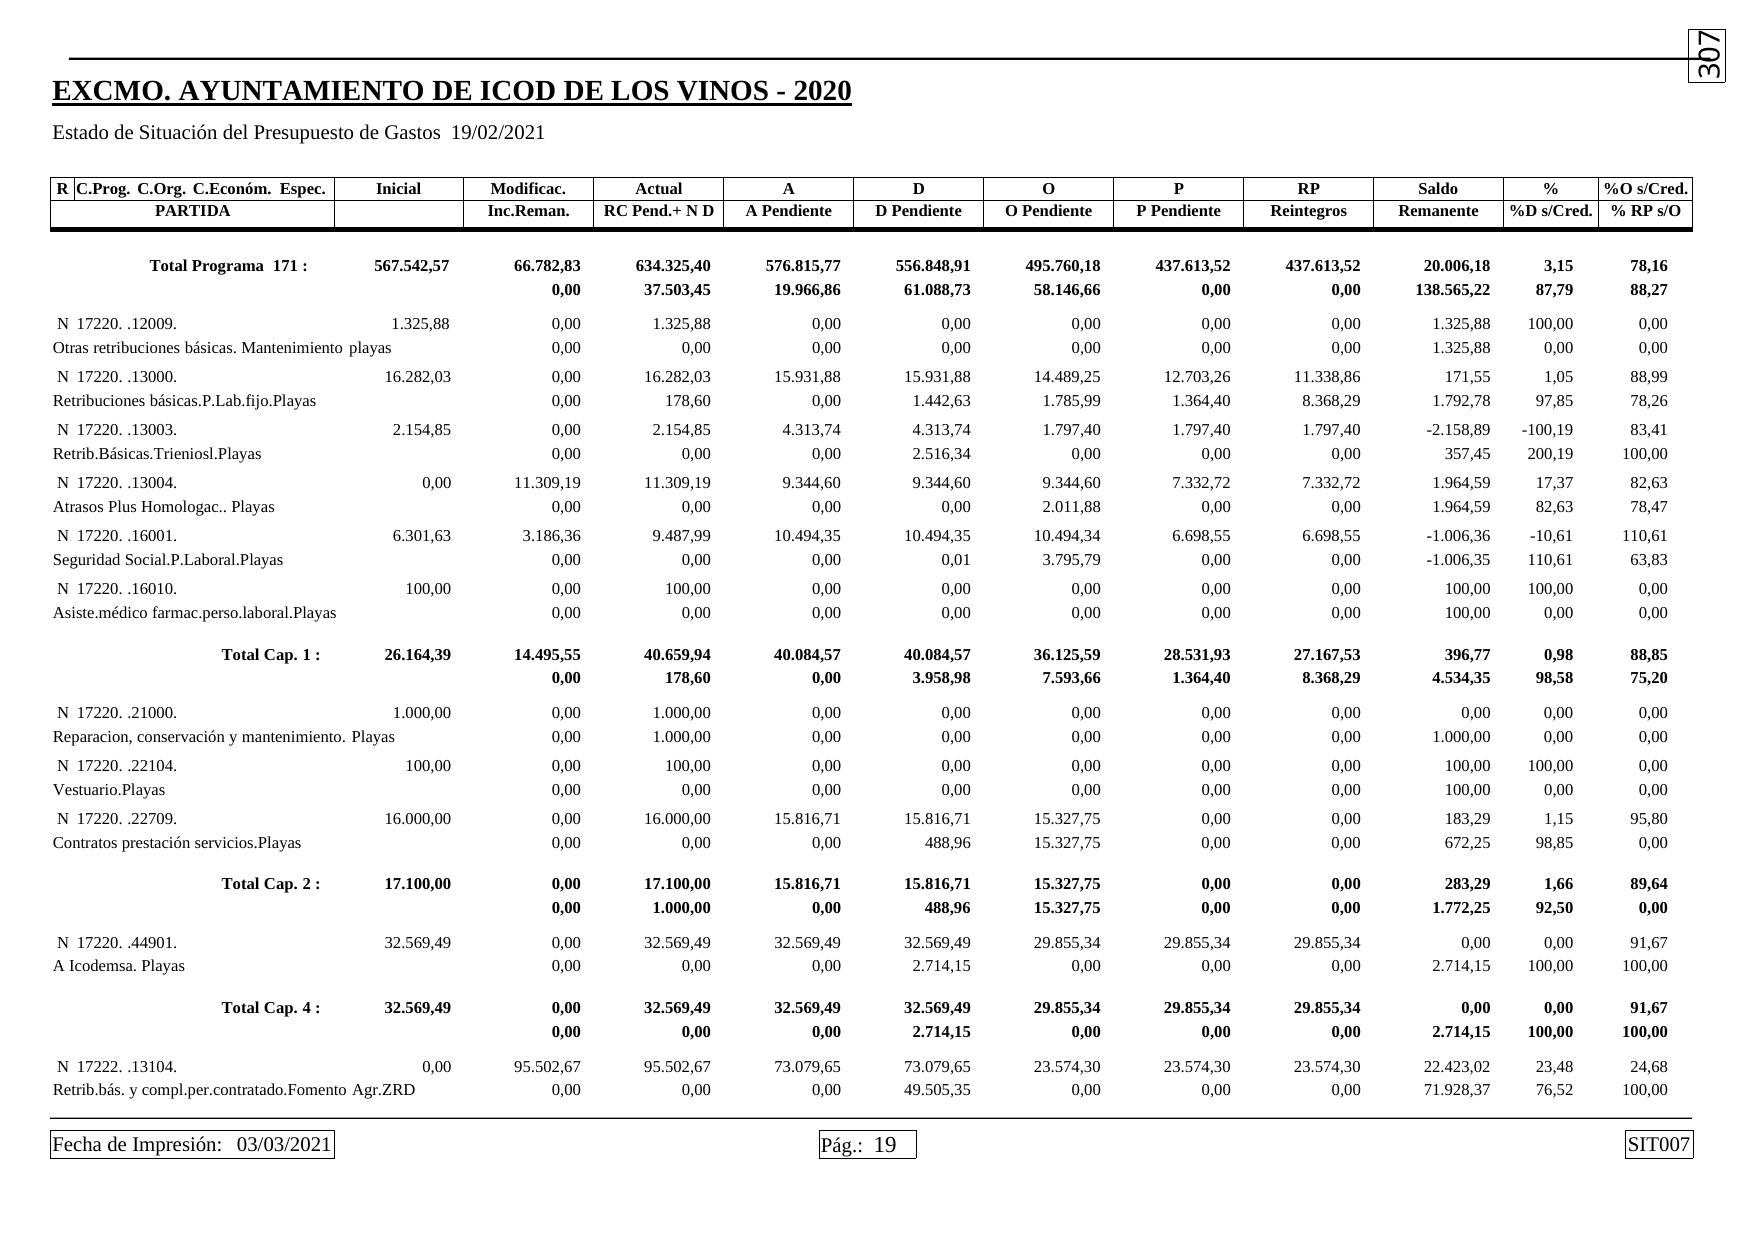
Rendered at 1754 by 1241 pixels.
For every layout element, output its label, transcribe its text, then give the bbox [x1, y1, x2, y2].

table_cell 0,00 [1506, 725, 1597, 751]
table_cell 0,00 [997, 751, 1127, 778]
table_cell 6.698,55 [1127, 521, 1257, 548]
table_cell [48, 278, 482, 307]
table_cell 0,00 [867, 601, 997, 633]
table_cell 0,00 [1257, 336, 1387, 362]
table_cell 29.855,34 [997, 925, 1127, 954]
table_cell 0,00 [348, 1049, 482, 1078]
table_cell 7.332,72 [1257, 468, 1387, 495]
table_cell 29.855,34 [1127, 925, 1257, 954]
table_cell Total Cap. 1 : [48, 634, 348, 666]
table_cell 672,25 [1387, 831, 1506, 863]
table_cell 0,00 [607, 954, 737, 987]
table_cell Asiste.médico farmac.perso.laboral.Playas [48, 601, 348, 633]
table_cell 100,00 [1506, 1020, 1597, 1049]
table_cell 1.442,63 [867, 389, 997, 415]
table_cell [348, 666, 482, 695]
table_cell 10.494,34 [997, 521, 1127, 548]
table_cell 1.792,78 [1387, 389, 1506, 415]
table_cell 2.154,85 [607, 415, 737, 442]
table_cell 0,00 [1127, 336, 1257, 362]
table_cell O Pendiente [984, 201, 1113, 227]
table_cell 0,00 [1127, 548, 1257, 574]
table_cell 0,00 [737, 896, 867, 925]
table_cell 23.574,30 [1127, 1049, 1257, 1078]
table_cell Inc.Reman. [464, 201, 593, 227]
table_cell 0,00 [607, 442, 737, 468]
table_header R [51, 178, 74, 200]
table_header C.Prog. C.Org. C.Económ. Espec. [75, 178, 334, 200]
table_cell 0,00 [482, 495, 607, 521]
table_header 495.760,18 [997, 251, 1127, 277]
table_cell 9.487,99 [607, 521, 737, 548]
table_cell 1.325,88 [1387, 307, 1506, 336]
table_cell 0,00 [737, 601, 867, 633]
table_cell 3.795,79 [997, 548, 1127, 574]
table_cell 24,68 [1597, 1049, 1673, 1078]
table_cell 19.966,86 [737, 278, 867, 307]
table_cell 1.000,00 [1387, 725, 1506, 751]
table_cell 2.714,15 [867, 1020, 997, 1049]
table_cell 0,00 [482, 307, 607, 336]
table_cell 95,80 [1597, 804, 1673, 831]
table_cell PARTIDA [51, 201, 334, 227]
table_cell [48, 666, 348, 695]
table_cell 0,00 [607, 778, 737, 804]
table_cell Playas [348, 725, 482, 751]
table_cell 0,00 [737, 442, 867, 468]
table_cell 15.931,88 [867, 362, 997, 389]
table_cell 32.569,49 [348, 987, 482, 1020]
table_cell 15.327,75 [997, 896, 1127, 925]
table_cell 1.772,25 [1387, 896, 1506, 925]
table_cell 110,61 [1597, 521, 1673, 548]
table_cell -1.006,35 [1387, 548, 1506, 574]
table_cell 0,00 [482, 831, 607, 863]
table_cell 0,00 [737, 1078, 867, 1104]
table_cell 11.338,86 [1257, 362, 1387, 389]
table_cell 0,00 [1506, 778, 1597, 804]
table_cell 100,00 [607, 574, 737, 601]
table_cell N 17220. .13004. [48, 468, 348, 495]
table_cell 0,00 [482, 925, 607, 954]
table_cell 7.332,72 [1127, 468, 1257, 495]
table_cell 0,00 [482, 725, 607, 751]
table_cell 78,47 [1597, 495, 1673, 521]
table_cell 0,00 [737, 725, 867, 751]
table_cell 0,00 [737, 666, 867, 695]
table_cell 0,00 [737, 1020, 867, 1049]
table_cell 0,00 [737, 548, 867, 574]
table_cell [348, 778, 482, 804]
table_cell 17.100,00 [607, 863, 737, 896]
table_cell 100,00 [1597, 954, 1673, 987]
table_cell 0,00 [737, 954, 867, 987]
table_cell 32.569,49 [607, 987, 737, 1020]
table_cell 0,00 [1387, 925, 1506, 954]
table_cell 0,00 [482, 362, 607, 389]
table_cell 23.574,30 [997, 1049, 1127, 1078]
table_cell 40.084,57 [737, 634, 867, 666]
table_cell [348, 442, 482, 468]
table_cell 98,85 [1506, 831, 1597, 863]
table_cell 97,85 [1506, 389, 1597, 415]
table_cell 37.503,45 [607, 278, 737, 307]
table_cell 0,00 [1127, 601, 1257, 633]
table_cell 29.855,34 [1127, 987, 1257, 1020]
table_cell 9.344,60 [867, 468, 997, 495]
table_cell Vestuario.Playas [48, 778, 348, 804]
table_cell 178,60 [607, 666, 737, 695]
table_cell 0,00 [1597, 725, 1673, 751]
table_cell 40.659,94 [607, 634, 737, 666]
table_cell 0,00 [1257, 725, 1387, 751]
table_cell 8.368,29 [1257, 389, 1387, 415]
table_cell [48, 1020, 348, 1049]
table_cell % RP s/O [1599, 201, 1692, 227]
table_cell 32.569,49 [867, 925, 997, 954]
table_cell 0,00 [482, 804, 607, 831]
table_cell N 17220. .44901. [48, 925, 348, 954]
table_cell 283,29 [1387, 863, 1506, 896]
table_cell 0,00 [997, 725, 1127, 751]
table_cell 0,00 [1257, 954, 1387, 987]
table_cell 0,00 [1257, 778, 1387, 804]
table_cell D Pendiente [854, 201, 983, 227]
table_cell 0,00 [482, 987, 607, 1020]
table_cell Contratos prestación servicios.Playas [48, 831, 348, 863]
table_cell 0,00 [1597, 751, 1673, 778]
table_cell 0,00 [867, 495, 997, 521]
table_cell 0,00 [997, 574, 1127, 601]
table_cell N 17220. .16001. [48, 521, 348, 548]
table_cell 4.534,35 [1387, 666, 1506, 695]
table_cell [335, 201, 463, 227]
table_cell 3.958,98 [867, 666, 997, 695]
table_cell 32.569,49 [737, 987, 867, 1020]
table_cell 1.325,88 [607, 307, 737, 336]
table_cell 1.364,40 [1127, 666, 1257, 695]
table_cell 0,00 [1257, 307, 1387, 336]
table_cell Remanente [1374, 201, 1503, 227]
table_cell 0,00 [1506, 987, 1597, 1020]
table_cell 0,00 [867, 336, 997, 362]
table_cell 0,00 [1257, 1020, 1387, 1049]
table_header 20.006,18 [1387, 251, 1506, 277]
table_cell 8.368,29 [1257, 666, 1387, 695]
table_header A [724, 178, 853, 200]
table_cell 0,00 [737, 778, 867, 804]
table_cell 100,00 [1506, 954, 1597, 987]
table_cell 73.079,65 [737, 1049, 867, 1078]
table_cell 15.816,71 [867, 804, 997, 831]
table_cell 100,00 [1387, 751, 1506, 778]
table_cell 9.344,60 [737, 468, 867, 495]
table_cell 0,00 [1127, 896, 1257, 925]
table_cell 1.000,00 [607, 896, 737, 925]
table_cell 2.714,15 [1387, 1020, 1506, 1049]
table_cell 0,00 [1597, 574, 1673, 601]
table_cell 0,01 [867, 548, 997, 574]
table_header 556.848,91 [867, 251, 997, 277]
table_cell [348, 601, 482, 633]
table_cell 15.816,71 [737, 863, 867, 896]
table_cell 0,00 [737, 574, 867, 601]
table_cell 0,00 [737, 751, 867, 778]
table_cell 0,00 [997, 442, 1127, 468]
table_cell 75,20 [1597, 666, 1673, 695]
table_cell 0,00 [1257, 896, 1387, 925]
table_cell 15.931,88 [737, 362, 867, 389]
table_cell 0,00 [1257, 751, 1387, 778]
table_cell N 17220. .22709. [48, 804, 348, 831]
table_cell 1,15 [1506, 804, 1597, 831]
table_cell 0,00 [1257, 804, 1387, 831]
table_cell 0,00 [1127, 831, 1257, 863]
table_cell 171,55 [1387, 362, 1506, 389]
table_cell 183,29 [1387, 804, 1506, 831]
table_cell 0,00 [482, 695, 607, 724]
table_cell 1,66 [1506, 863, 1597, 896]
table_cell 6.301,63 [348, 521, 482, 548]
table_cell 0,00 [1597, 695, 1673, 724]
table_cell 0,00 [997, 307, 1127, 336]
table_cell 0,00 [1387, 695, 1506, 724]
table_cell 0,00 [997, 1020, 1127, 1049]
table_cell 88,99 [1597, 362, 1673, 389]
table_cell [348, 954, 482, 987]
table_cell 0,00 [607, 831, 737, 863]
table_cell 58.146,66 [997, 278, 1127, 307]
table_header 576.815,77 [737, 251, 867, 277]
table_cell 0,00 [1597, 307, 1673, 336]
table_cell 2.714,15 [867, 954, 997, 987]
table_cell 0,00 [1127, 307, 1257, 336]
table_cell 0,00 [482, 415, 607, 442]
table_cell 0,00 [482, 778, 607, 804]
table_cell 83,41 [1597, 415, 1673, 442]
table_cell 1.797,40 [997, 415, 1127, 442]
table_cell 100,00 [1506, 574, 1597, 601]
table_cell 0,00 [997, 954, 1127, 987]
table_cell 15.327,75 [997, 863, 1127, 896]
table_cell 82,63 [1506, 495, 1597, 521]
table_cell 32.569,49 [348, 925, 482, 954]
table_cell 0,00 [1257, 495, 1387, 521]
table_cell 0,00 [1127, 1078, 1257, 1104]
table_cell N 17220. .16010. [48, 574, 348, 601]
table_cell 23,48 [1506, 1049, 1597, 1078]
table_header 634.325,40 [607, 251, 737, 277]
table_cell 0,00 [1257, 278, 1387, 307]
table_header 3,15 [1506, 251, 1597, 277]
table_cell 0,00 [482, 548, 607, 574]
table_cell 95.502,67 [482, 1049, 607, 1078]
table_cell 32.569,49 [737, 925, 867, 954]
table_cell 3.186,36 [482, 521, 607, 548]
table_cell 0,00 [482, 751, 607, 778]
table_cell 89,64 [1597, 863, 1673, 896]
table_cell RC Pend.+ N D [594, 201, 723, 227]
table_cell 357,45 [1387, 442, 1506, 468]
subtitle EXCMO. AYUNTAMIENTO DE ICOD DE LOS VINOS - 2020 [52, 73, 1704, 107]
table_cell 0,00 [1127, 495, 1257, 521]
table_cell 63,83 [1597, 548, 1673, 574]
table_cell 40.084,57 [867, 634, 997, 666]
table_cell 27.167,53 [1257, 634, 1387, 666]
table_cell 16.000,00 [348, 804, 482, 831]
table_cell 0,00 [482, 278, 607, 307]
table_cell 16.282,03 [607, 362, 737, 389]
table_cell 32.569,49 [867, 987, 997, 1020]
table_cell 100,00 [607, 751, 737, 778]
table_cell 0,98 [1506, 634, 1597, 666]
table_cell 0,00 [1257, 548, 1387, 574]
table_cell 0,00 [1127, 954, 1257, 987]
table_cell 88,85 [1597, 634, 1673, 666]
table_cell 0,00 [1506, 601, 1597, 633]
table_cell 1.325,88 [1387, 336, 1506, 362]
table_cell 61.088,73 [867, 278, 997, 307]
table_cell Retrib.bás. y compl.per.contratado.Fomento [48, 1078, 348, 1104]
table_cell 49.505,35 [867, 1078, 997, 1104]
table_cell 17,37 [1506, 468, 1597, 495]
table_cell 29.855,34 [1257, 925, 1387, 954]
table_cell 0,00 [1257, 863, 1387, 896]
table_cell 7.593,66 [997, 666, 1127, 695]
table_cell 1.785,99 [997, 389, 1127, 415]
table_cell 16.000,00 [607, 804, 737, 831]
table_cell 0,00 [1257, 695, 1387, 724]
table_cell 0,00 [482, 1078, 607, 1104]
table_cell 0,00 [607, 1020, 737, 1049]
table_cell 0,00 [1506, 336, 1597, 362]
table_header 437.613,52 [1257, 251, 1387, 277]
table_cell A Pendiente [724, 201, 853, 227]
table_cell 0,00 [1257, 1078, 1387, 1104]
table_cell 0,00 [482, 863, 607, 896]
table_cell Total Cap. 4 : [48, 987, 348, 1020]
table_cell 0,00 [867, 751, 997, 778]
table_cell 0,00 [1127, 278, 1257, 307]
table_cell 92,50 [1506, 896, 1597, 925]
table_cell 0,00 [482, 896, 607, 925]
table_cell 4.313,74 [867, 415, 997, 442]
table_cell [348, 896, 482, 925]
table_cell A Icodemsa. Playas [48, 954, 348, 987]
table_cell 0,00 [1257, 601, 1387, 633]
table_cell -1.006,36 [1387, 521, 1506, 548]
text 307 [1689, 31, 1724, 82]
table_cell 73.079,65 [867, 1049, 997, 1078]
table_cell Retrib.Básicas.Trieniosl.Playas [48, 442, 348, 468]
table_cell 1.797,40 [1257, 415, 1387, 442]
table_cell 0,00 [867, 695, 997, 724]
table_cell 0,00 [1506, 925, 1597, 954]
table_cell 0,00 [1127, 804, 1257, 831]
table_cell 0,00 [482, 954, 607, 987]
table_cell 0,00 [1387, 987, 1506, 1020]
table_cell 17.100,00 [348, 863, 482, 896]
table_cell 0,00 [1257, 442, 1387, 468]
table_cell 28.531,93 [1127, 634, 1257, 666]
table_cell 15.816,71 [737, 804, 867, 831]
table_cell 76,52 [1506, 1078, 1597, 1104]
table_cell 1.000,00 [607, 695, 737, 724]
table_cell N 17220. .12009. 1.325,88 [48, 307, 482, 336]
table_header P [1114, 178, 1243, 200]
table_cell 15.327,75 [997, 804, 1127, 831]
table_cell 22.423,02 [1387, 1049, 1506, 1078]
table_cell 0,00 [482, 574, 607, 601]
table_cell %D s/Cred. [1504, 201, 1598, 227]
table_cell 0,00 [1257, 831, 1387, 863]
table_cell 100,00 [348, 751, 482, 778]
table_cell 14.489,25 [997, 362, 1127, 389]
table_cell 2.011,88 [997, 495, 1127, 521]
table_cell 1,05 [1506, 362, 1597, 389]
table_header Saldo [1374, 178, 1503, 200]
table_header Total Programa 171 : 567.542,57 [48, 251, 482, 277]
table_cell 0,00 [482, 601, 607, 633]
table_cell Agr.ZRD [348, 1078, 482, 1104]
table_cell 488,96 [867, 831, 997, 863]
table_cell -2.158,89 [1387, 415, 1506, 442]
table_cell 0,00 [1597, 831, 1673, 863]
table_cell 32.569,49 [607, 925, 737, 954]
table_cell [348, 1020, 482, 1049]
table_cell 0,00 [997, 1078, 1127, 1104]
table_cell Retribuciones básicas.P.Lab.fijo.Playas [48, 389, 348, 415]
table_cell N 17220. .13003. [48, 415, 348, 442]
table_cell 0,00 [607, 601, 737, 633]
table_header % [1504, 178, 1598, 200]
table_cell -10,61 [1506, 521, 1597, 548]
table_cell Otras retribuciones básicas. Mantenimiento [48, 336, 348, 362]
table_cell 0,00 [348, 468, 482, 495]
table_cell 36.125,59 [997, 634, 1127, 666]
table_cell 100,00 [1387, 574, 1506, 601]
table_cell 0,00 [997, 601, 1127, 633]
table_cell 0,00 [1597, 336, 1673, 362]
table_cell 0,00 [607, 548, 737, 574]
text Estado de Situación del Presupuesto de Gastos 19/02/2021 [52, 120, 1704, 144]
table_cell 23.574,30 [1257, 1049, 1387, 1078]
table_cell 0,00 [1597, 601, 1673, 633]
table_cell 10.494,35 [867, 521, 997, 548]
table_header Inicial [335, 178, 463, 200]
table_cell 0,00 [482, 389, 607, 415]
table_cell N 17220. .13000. [48, 362, 348, 389]
table_cell 0,00 [1127, 442, 1257, 468]
table_cell 100,00 [1597, 1078, 1673, 1104]
table_cell 100,00 [1387, 778, 1506, 804]
table_header D [854, 178, 983, 200]
table_cell 200,19 [1506, 442, 1597, 468]
table_cell 0,00 [737, 336, 867, 362]
table_cell 100,00 [1387, 601, 1506, 633]
table_cell [48, 896, 348, 925]
table_cell 10.494,35 [737, 521, 867, 548]
table_cell 110,61 [1506, 548, 1597, 574]
table_cell 78,26 [1597, 389, 1673, 415]
table_cell 2.154,85 [348, 415, 482, 442]
table_cell 0,00 [1257, 574, 1387, 601]
table_cell 396,77 [1387, 634, 1506, 666]
table_cell 0,00 [482, 1020, 607, 1049]
table_header 437.613,52 [1127, 251, 1257, 277]
table_cell [348, 548, 482, 574]
table_cell 11.309,19 [607, 468, 737, 495]
table_cell 0,00 [1506, 695, 1597, 724]
table_cell 100,00 [1506, 307, 1597, 336]
table_header 78,16 [1597, 251, 1673, 277]
table_cell [348, 495, 482, 521]
table_cell 11.309,19 [482, 468, 607, 495]
table_cell 4.313,74 [737, 415, 867, 442]
table_header %O s/Cred. [1599, 178, 1692, 200]
table_cell 0,00 [482, 666, 607, 695]
table_cell 0,00 [1127, 751, 1257, 778]
table_header 66.782,83 [482, 251, 607, 277]
table_cell 26.164,39 [348, 634, 482, 666]
table_header RP [1244, 178, 1373, 200]
table_cell 1.964,59 [1387, 468, 1506, 495]
table_cell 0,00 [607, 1078, 737, 1104]
table_cell N 17222. .13104. [48, 1049, 348, 1078]
table_cell 1.000,00 [607, 725, 737, 751]
table_cell 0,00 [737, 495, 867, 521]
table_cell 0,00 [482, 336, 607, 362]
table_cell 488,96 [867, 896, 997, 925]
table_cell 0,00 [737, 831, 867, 863]
table_cell 0,00 [1127, 574, 1257, 601]
table_cell 1.364,40 [1127, 389, 1257, 415]
table_cell 71.928,37 [1387, 1078, 1506, 1104]
table_cell playas [348, 336, 482, 362]
table_cell Total Cap. 2 : [48, 863, 348, 896]
table_cell 15.327,75 [997, 831, 1127, 863]
table_cell 178,60 [607, 389, 737, 415]
table_cell -100,19 [1506, 415, 1597, 442]
table_cell 29.855,34 [1257, 987, 1387, 1020]
table_cell 0,00 [1127, 1020, 1257, 1049]
table_header Modificac. [464, 178, 593, 200]
table_cell 0,00 [867, 778, 997, 804]
table_cell 98,58 [1506, 666, 1597, 695]
table_cell P Pendiente [1114, 201, 1243, 227]
table_cell 0,00 [1597, 778, 1673, 804]
table_cell 14.495,55 [482, 634, 607, 666]
table_cell [348, 389, 482, 415]
table_cell 100,00 [1597, 1020, 1673, 1049]
table_cell 82,63 [1597, 468, 1673, 495]
table_cell 0,00 [607, 495, 737, 521]
table_cell [348, 831, 482, 863]
table_cell 1.964,59 [1387, 495, 1506, 521]
table_cell 1.000,00 [348, 695, 482, 724]
table_cell 2.516,34 [867, 442, 997, 468]
table_cell 0,00 [737, 307, 867, 336]
table_cell 12.703,26 [1127, 362, 1257, 389]
table_cell Reparacion, conservación y mantenimiento. [48, 725, 348, 751]
table_cell 138.565,22 [1387, 278, 1506, 307]
table_cell 0,00 [607, 336, 737, 362]
table_cell 88,27 [1597, 278, 1673, 307]
table_cell N 17220. .21000. [48, 695, 348, 724]
table_cell 2.714,15 [1387, 954, 1506, 987]
table_cell Seguridad Social.P.Laboral.Playas [48, 548, 348, 574]
table_cell 0,00 [867, 307, 997, 336]
table_cell 0,00 [867, 725, 997, 751]
table_cell 16.282,03 [348, 362, 482, 389]
table_cell 0,00 [867, 574, 997, 601]
table_cell 0,00 [1127, 725, 1257, 751]
table_cell Atrasos Plus Homologac.. Playas [48, 495, 348, 521]
table_cell 0,00 [997, 778, 1127, 804]
table_cell 0,00 [737, 389, 867, 415]
table_cell 95.502,67 [607, 1049, 737, 1078]
table_cell 91,67 [1597, 925, 1673, 954]
table_cell 87,79 [1506, 278, 1597, 307]
table_cell N 17220. .22104. [48, 751, 348, 778]
table_cell 9.344,60 [997, 468, 1127, 495]
table_cell 0,00 [737, 695, 867, 724]
table_cell 0,00 [1597, 896, 1673, 925]
table_cell 0,00 [1127, 863, 1257, 896]
table_cell 0,00 [1127, 695, 1257, 724]
table_cell 100,00 [348, 574, 482, 601]
table_cell 1.797,40 [1127, 415, 1257, 442]
table_cell 6.698,55 [1257, 521, 1387, 548]
table_header O [984, 178, 1113, 200]
table_cell 0,00 [482, 442, 607, 468]
table_cell Reintegros [1244, 201, 1373, 227]
table_cell 0,00 [997, 695, 1127, 724]
table_cell 100,00 [1506, 751, 1597, 778]
table_cell 91,67 [1597, 987, 1673, 1020]
table_cell 15.816,71 [867, 863, 997, 896]
table_cell 29.855,34 [997, 987, 1127, 1020]
table_header Actual [594, 178, 723, 200]
table_cell 0,00 [1127, 778, 1257, 804]
table_cell 0,00 [997, 336, 1127, 362]
table_cell 100,00 [1597, 442, 1673, 468]
